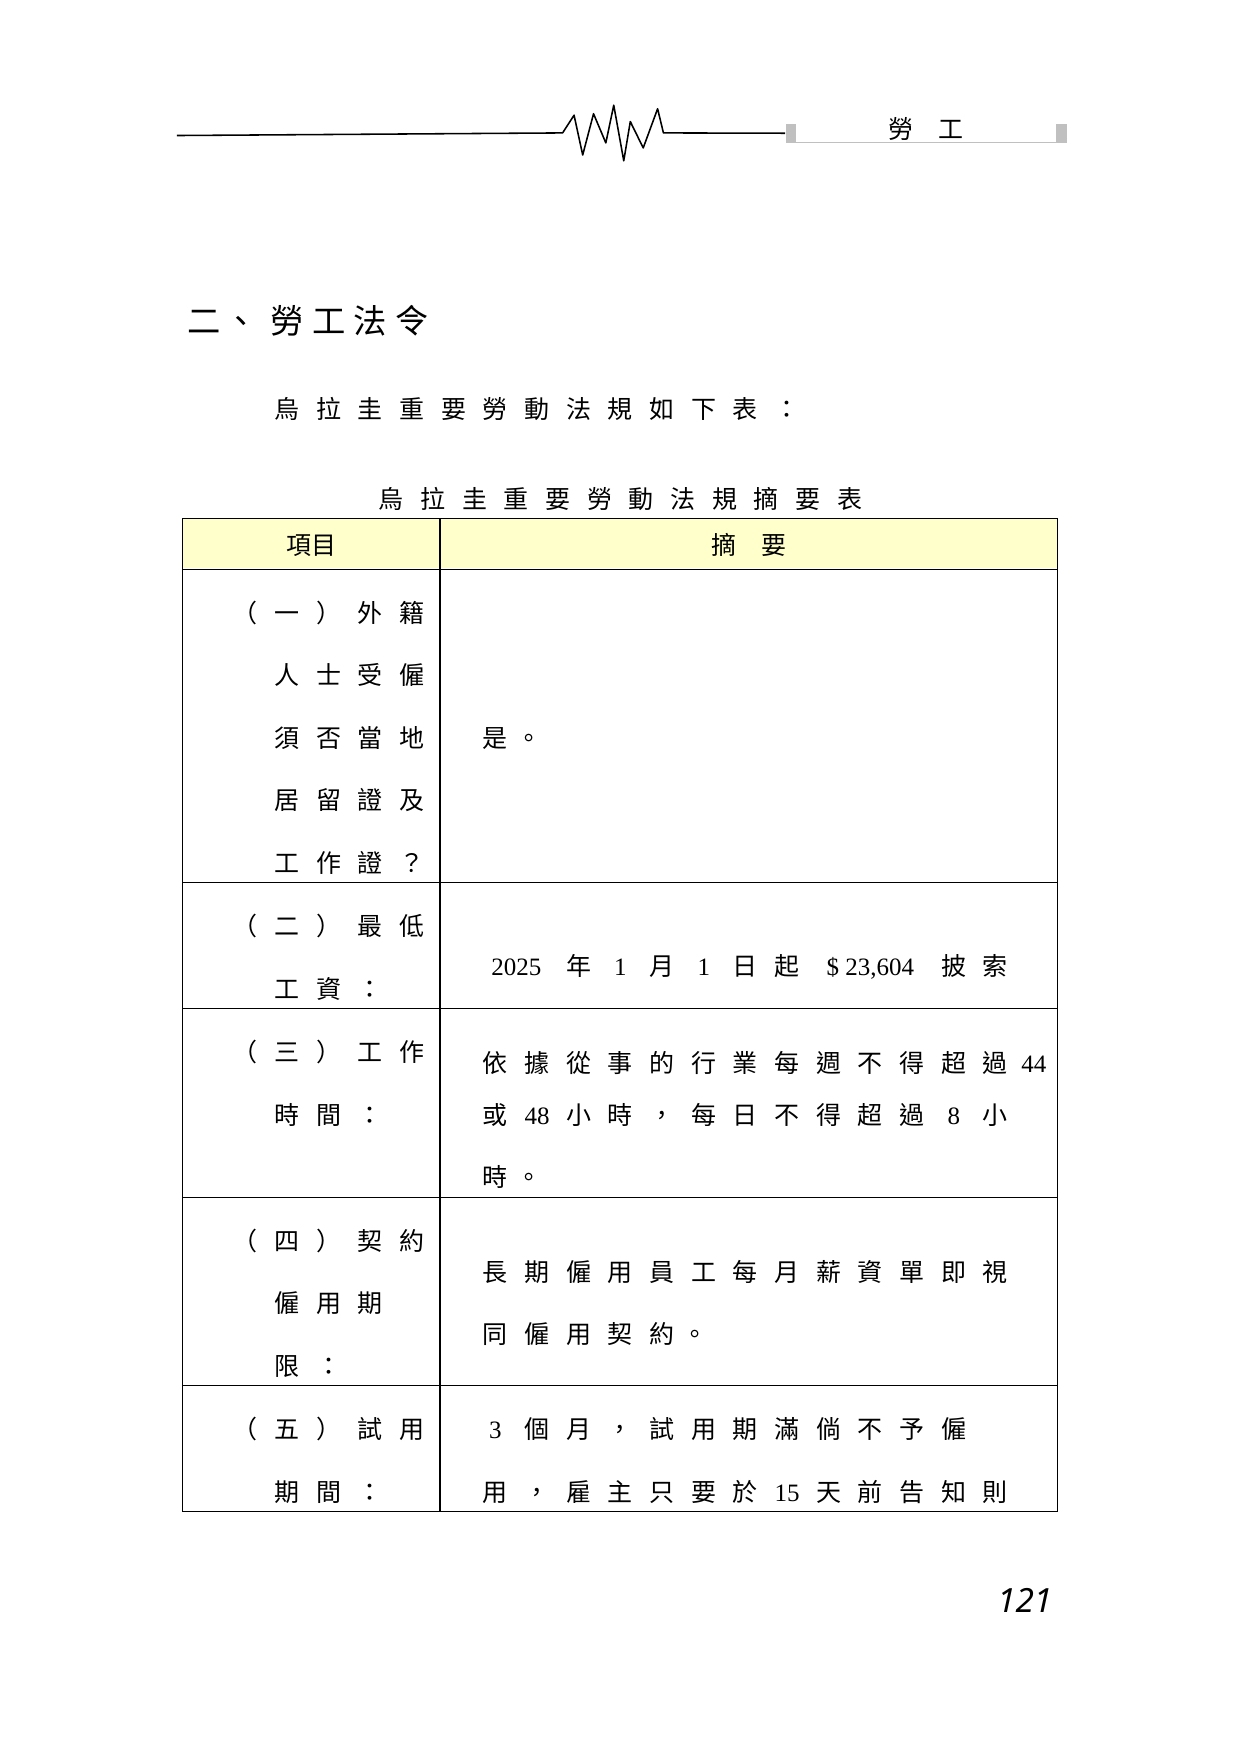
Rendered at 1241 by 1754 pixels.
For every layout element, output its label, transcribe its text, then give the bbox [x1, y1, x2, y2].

table_header 摘 要 [441, 519, 1057, 568]
table_cell （一）外籍人士受僱須否當地居留證及工作證？ [183, 570, 439, 882]
table_cell （五）試用期間： [183, 1386, 439, 1511]
table_cell 是。 [441, 570, 1057, 882]
text 烏拉圭重要勞動法規摘要表 [183, 456, 1058, 518]
table_cell 依據從事的行業每週不得超過44或48小時，每日不得超過8小時。 [441, 1009, 1057, 1197]
table_cell 3個月，試用期滿倘不予僱用，雇主只要於15天前告知則 [441, 1386, 1057, 1511]
table_cell 2025年1月1日起$ 23,604披索 [441, 883, 1057, 1008]
text 烏拉圭重要勞動法規如下表： [183, 366, 1058, 429]
table_header 項目 [183, 519, 439, 568]
table_cell （四）契約僱用期限： [183, 1198, 439, 1385]
table_cell （二）最低工資： [183, 883, 439, 1008]
table_cell 長期僱用員工每月薪資單即視同僱用契約。 [441, 1198, 1057, 1385]
text 二、勞工法令 [183, 277, 1058, 339]
table_cell （三）工作時間： [183, 1009, 439, 1197]
